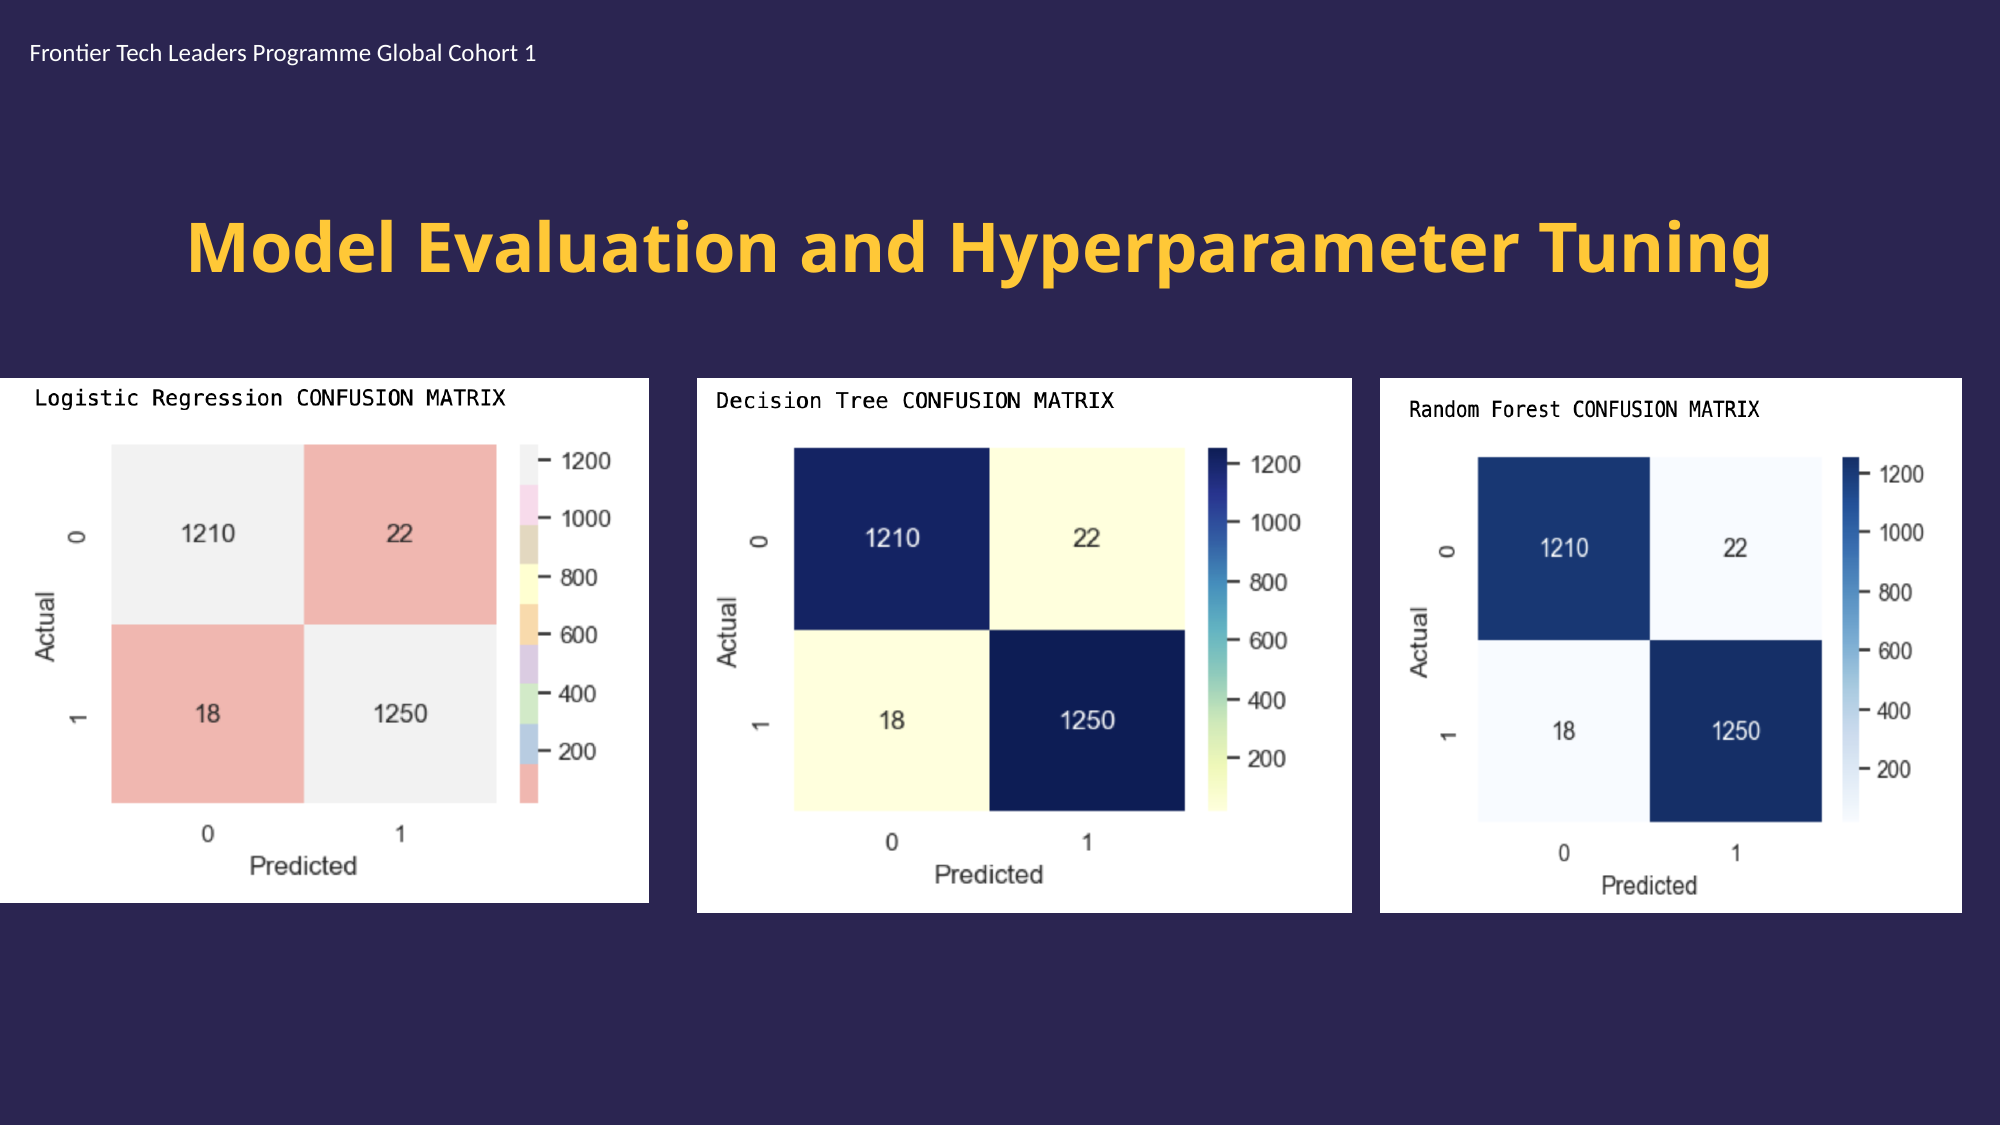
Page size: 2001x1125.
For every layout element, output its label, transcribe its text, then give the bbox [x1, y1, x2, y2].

text_box Frontier Tech Leaders Programme Global Cohort 1 [14, 29, 846, 75]
picture [697, 378, 1352, 913]
picture [1380, 378, 1962, 913]
title Model Evaluation and Hyperparameter Tuning [170, 174, 1830, 326]
picture [0, 378, 649, 903]
